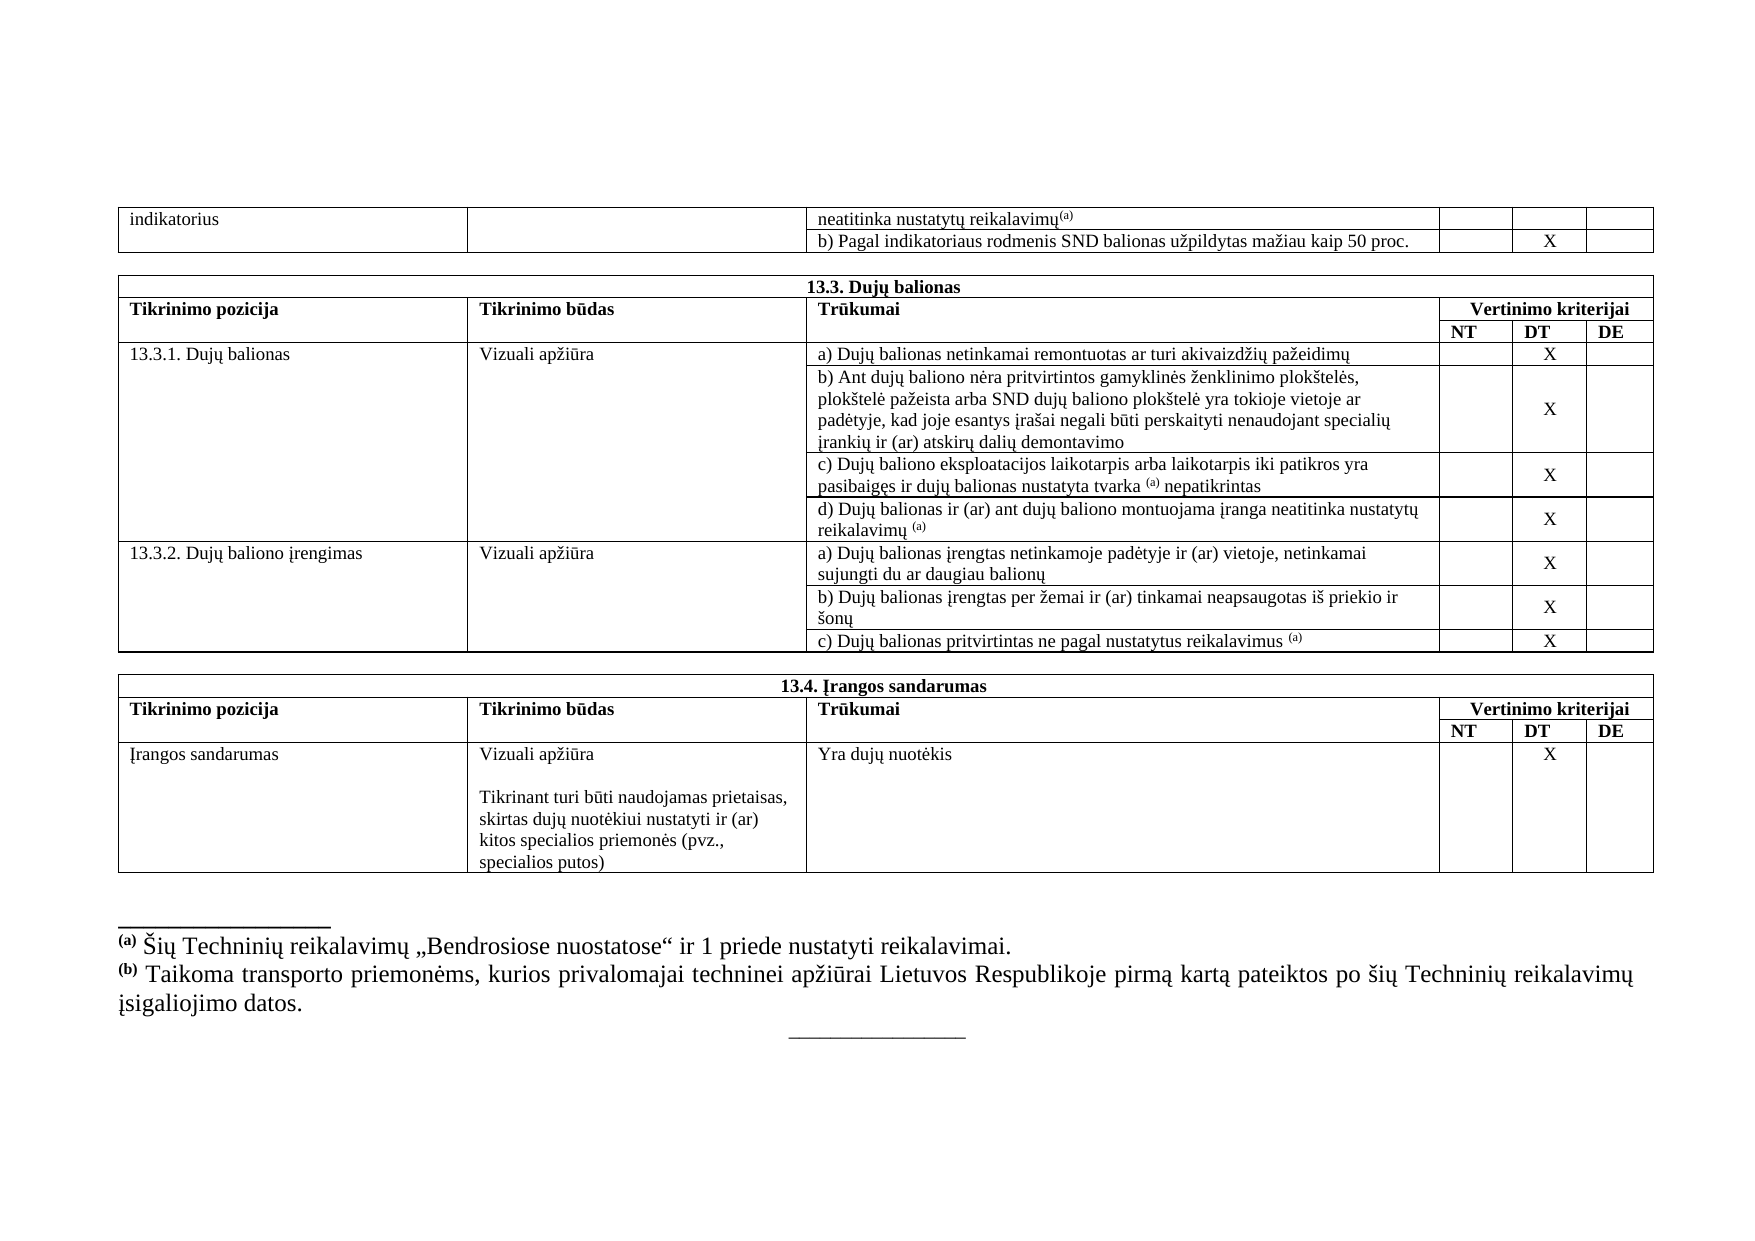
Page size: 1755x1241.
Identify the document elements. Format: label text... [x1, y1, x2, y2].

table_header 13.4. Įrangos sandarumas [119, 675, 1653, 697]
table_cell indikatorius [119, 208, 467, 252]
table_cell NT [1440, 720, 1512, 742]
text (a) Šių Techninių reikalavimų „Bendrosiose nuostatose“ ir 1 priede nustatyti reikalavimai. [118, 931, 1636, 959]
table_cell NT [1440, 321, 1512, 342]
text _________________ [118, 902, 1639, 931]
table_cell Vizuali apžiūra Tikrinant turi būti naudojamas prietaisas, skirtas dujų nuotėkiui nustatyti ir (ar) kitos specialios priemonės (pvz., specialios putos) [468, 743, 806, 872]
table_cell X [1513, 630, 1586, 651]
table_cell d) Dujų balionas ir (ar) ant dujų baliono montuojama įranga neatitinka nustatytų reikalavimų (a) [807, 498, 1439, 541]
table_cell a) Dujų balionas įrengtas netinkamoje padėtyje ir (ar) vietoje, netinkamai sujungti du ar daugiau balionų [807, 542, 1439, 585]
text (b) Taikoma transporto priemonėms, kurios privalomajai techninei apžiūrai Lietuvos Respublikoje pirmą kartą pateiktos po šių Techninių reikalavimų įsigaliojimo datos. [118, 959, 1636, 1017]
table_cell a) Dujų balionas netinkamai remontuotas ar turi akivaizdžių pažeidimų [807, 343, 1439, 365]
table_cell b) Ant dujų baliono nėra pritvirtintos gamyklinės ženklinimo plokštelės, plokštelė pažeista arba SND dujų baliono plokštelė yra tokioje vietoje ar padėtyje, kad joje esantys įrašai negali būti perskaityti nenaudojant specialių įrankių ir (ar) atskirų dalių demontavimo [807, 366, 1439, 452]
table_cell X [1513, 230, 1586, 252]
table_cell X [1513, 453, 1586, 496]
table_cell Tikrinimo pozicija [119, 698, 467, 742]
table_cell DT [1513, 321, 1586, 342]
table_cell X [1513, 366, 1586, 452]
table_cell [1587, 498, 1653, 541]
table_cell X [1513, 343, 1586, 365]
table_cell [1587, 453, 1653, 496]
table_cell [1440, 743, 1512, 872]
table_cell Vertinimo kriterijai [1440, 298, 1653, 320]
table_cell Įrangos sandarumas [119, 743, 467, 872]
table_cell [1440, 498, 1512, 541]
table_cell [1587, 343, 1653, 365]
table_cell Tikrinimo pozicija [119, 298, 467, 342]
table_cell [1440, 630, 1512, 651]
table_cell DT [1513, 720, 1586, 742]
table_cell [1440, 343, 1512, 365]
table_cell [1440, 208, 1512, 229]
table_cell [1440, 453, 1512, 496]
table_cell [1587, 230, 1653, 252]
table_cell [1440, 542, 1512, 585]
table_cell [1587, 630, 1653, 651]
table_cell [468, 208, 806, 252]
table_cell X [1513, 586, 1586, 629]
table_cell Trūkumai [807, 298, 1439, 342]
table_cell [1440, 586, 1512, 629]
table_cell b) Pagal indikatoriaus rodmenis SND balionas užpildytas mažiau kaip 50 proc. [807, 230, 1439, 252]
table_cell neatitinka nustatytų reikalavimų(a) [807, 208, 1439, 229]
table_cell DE [1587, 321, 1653, 342]
table_cell Vertinimo kriterijai [1440, 698, 1653, 719]
table_cell [1440, 230, 1512, 252]
table_cell 13.3.1. Dujų balionas [119, 343, 467, 541]
table_cell [1440, 366, 1512, 452]
table_cell Tikrinimo būdas [468, 698, 806, 742]
table_header 13.3. Dujų balionas [119, 276, 1653, 297]
table_cell [1587, 542, 1653, 585]
table_cell [1587, 586, 1653, 629]
table_cell c) Dujų baliono eksploatacijos laikotarpis arba laikotarpis iki patikros yra pasibaigęs ir dujų balionas nustatyta tvarka (a) nepatikrintas [807, 453, 1439, 496]
table_cell [1513, 208, 1586, 229]
table_cell [1587, 366, 1653, 452]
table_cell Trūkumai [807, 698, 1439, 742]
table_cell b) Dujų balionas įrengtas per žemai ir (ar) tinkamai neapsaugotas iš priekio ir šonų [807, 586, 1439, 629]
table_cell DE [1587, 720, 1653, 742]
table_cell [1587, 743, 1653, 872]
table_cell X [1513, 542, 1586, 585]
table_cell Yra dujų nuotėkis [807, 743, 1439, 872]
table_cell [1587, 208, 1653, 229]
table_cell X [1513, 498, 1586, 541]
table_cell 13.3.2. Dujų baliono įrengimas [119, 542, 467, 651]
table_cell c) Dujų balionas pritvirtintas ne pagal nustatytus reikalavimus (a) [807, 630, 1439, 651]
table_cell Vizuali apžiūra [468, 542, 806, 651]
text _________________ [118, 1017, 1636, 1041]
table_cell Tikrinimo būdas [468, 298, 806, 342]
table_cell Vizuali apžiūra [468, 343, 806, 541]
table_cell X [1513, 743, 1586, 872]
